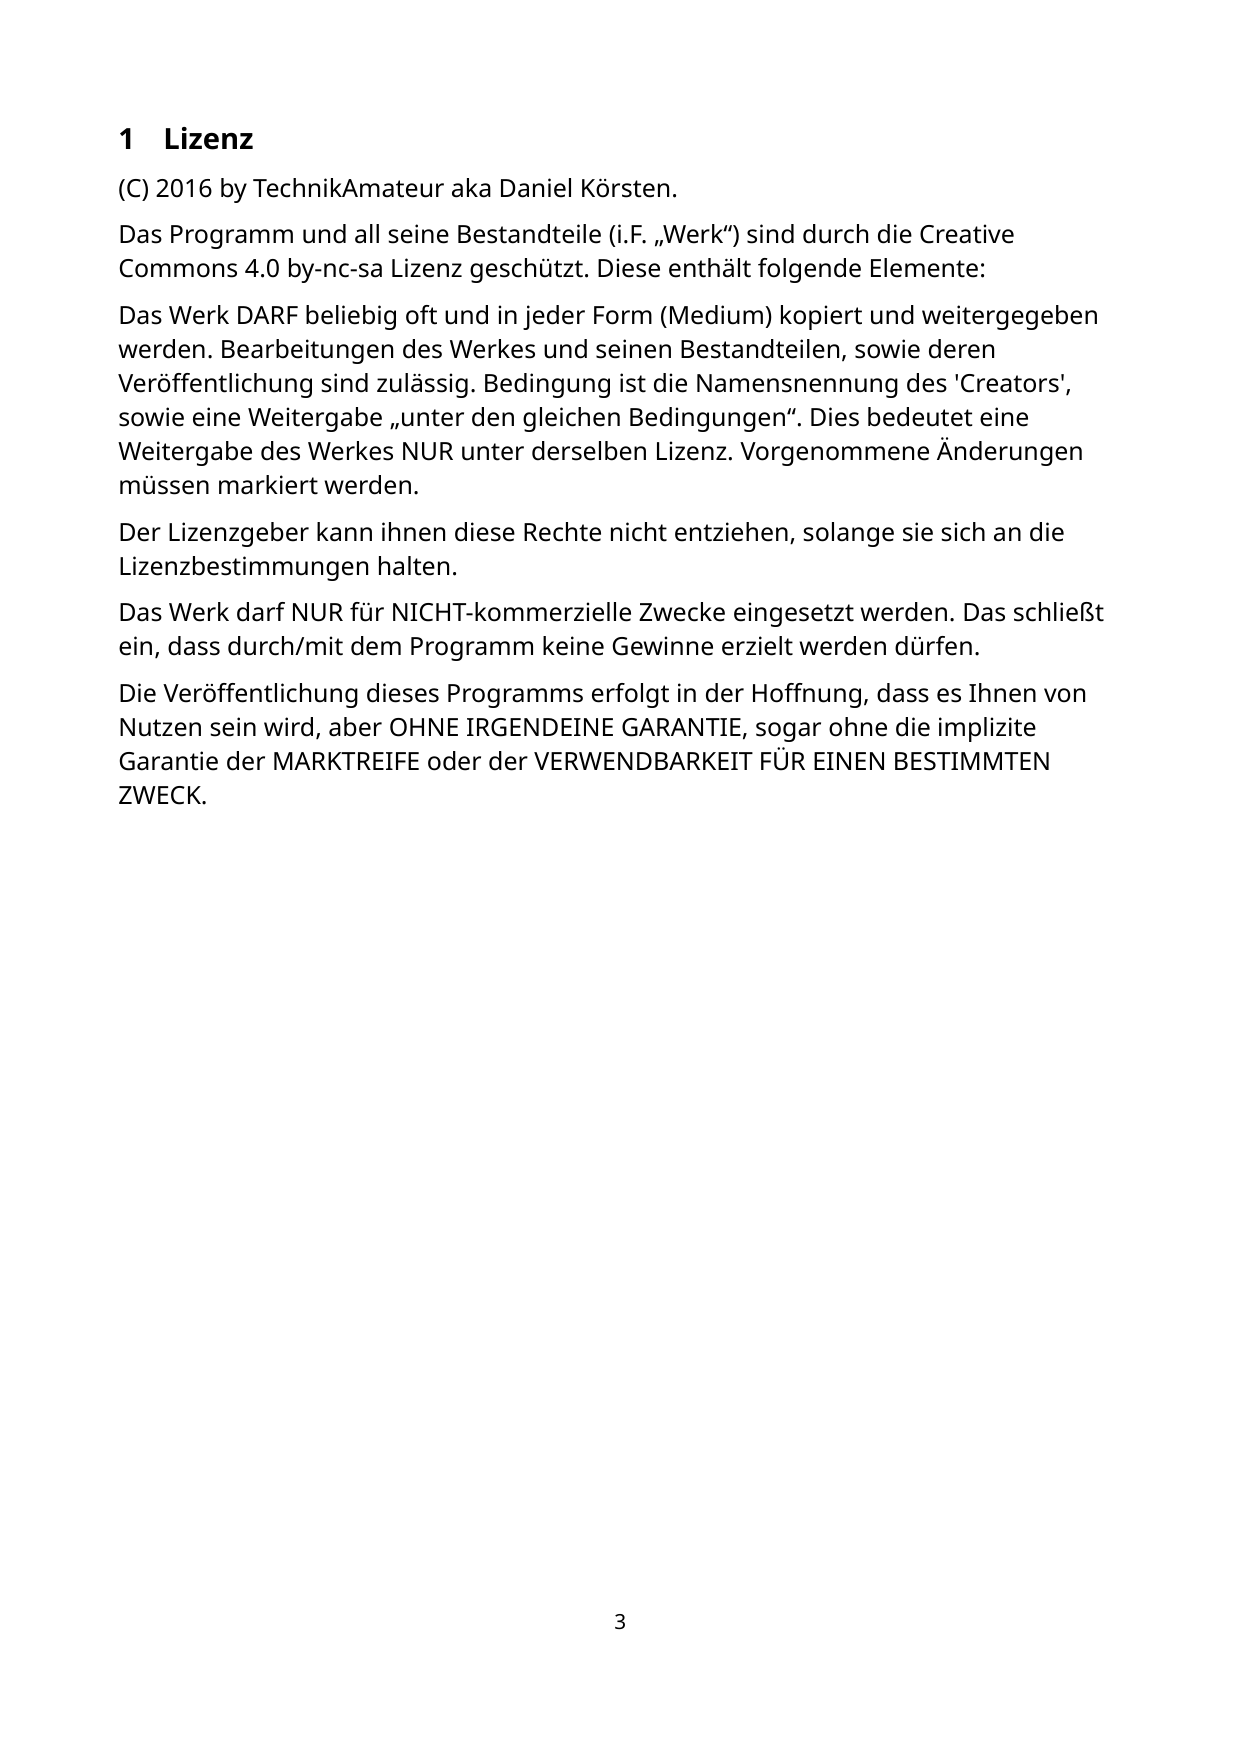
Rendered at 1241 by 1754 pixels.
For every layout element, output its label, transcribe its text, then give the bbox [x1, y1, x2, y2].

text (C) 2016 by TechnikAmateur aka Daniel Körsten. [118, 170, 1122, 204]
text Die Veröffentlichung dieses Programms erfolgt in der Hoffnung, dass es Ihnen von Nutzen sein wird, aber OHNE IRGENDEINE GARANTIE, sogar ohne die implizite Garantie der MARKTREIFE oder der VERWENDBARKEIT FÜR EINEN BESTIMMTEN ZWECK. [118, 676, 1122, 812]
text Der Lizenzgeber kann ihnen diese Rechte nicht entziehen, solange sie sich an die Lizenzbestimmungen halten. [118, 514, 1122, 582]
text Das Programm und all seine Bestandteile (i.F. „Werk“) sind durch die Creative Commons 4.0 by-nc-sa Lizenz geschützt. Diese enthält folgende Elemente: [118, 217, 1122, 285]
text Das Werk darf NUR für NICHT-kommerzielle Zwecke eingesetzt werden. Das schließt ein, dass durch/mit dem Programm keine Gewinne erzielt werden dürfen. [118, 595, 1122, 663]
subtitle 1 Lizenz [118, 118, 1122, 158]
text Das Werk DARF beliebig oft und in jeder Form (Medium) kopiert und weitergegeben werden. Bearbeitungen des Werkes und seinen Bestandteilen, sowie deren Veröffentlichung sind zulässig. Bedingung ist die Namensnennung des 'Creators', sowie eine Weitergabe „unter den gleichen Bedingungen“. Dies bedeutet eine Weitergabe des Werkes NUR unter derselben Lizenz. Vorgenommene Änderungen müssen markiert werden. [118, 297, 1122, 502]
